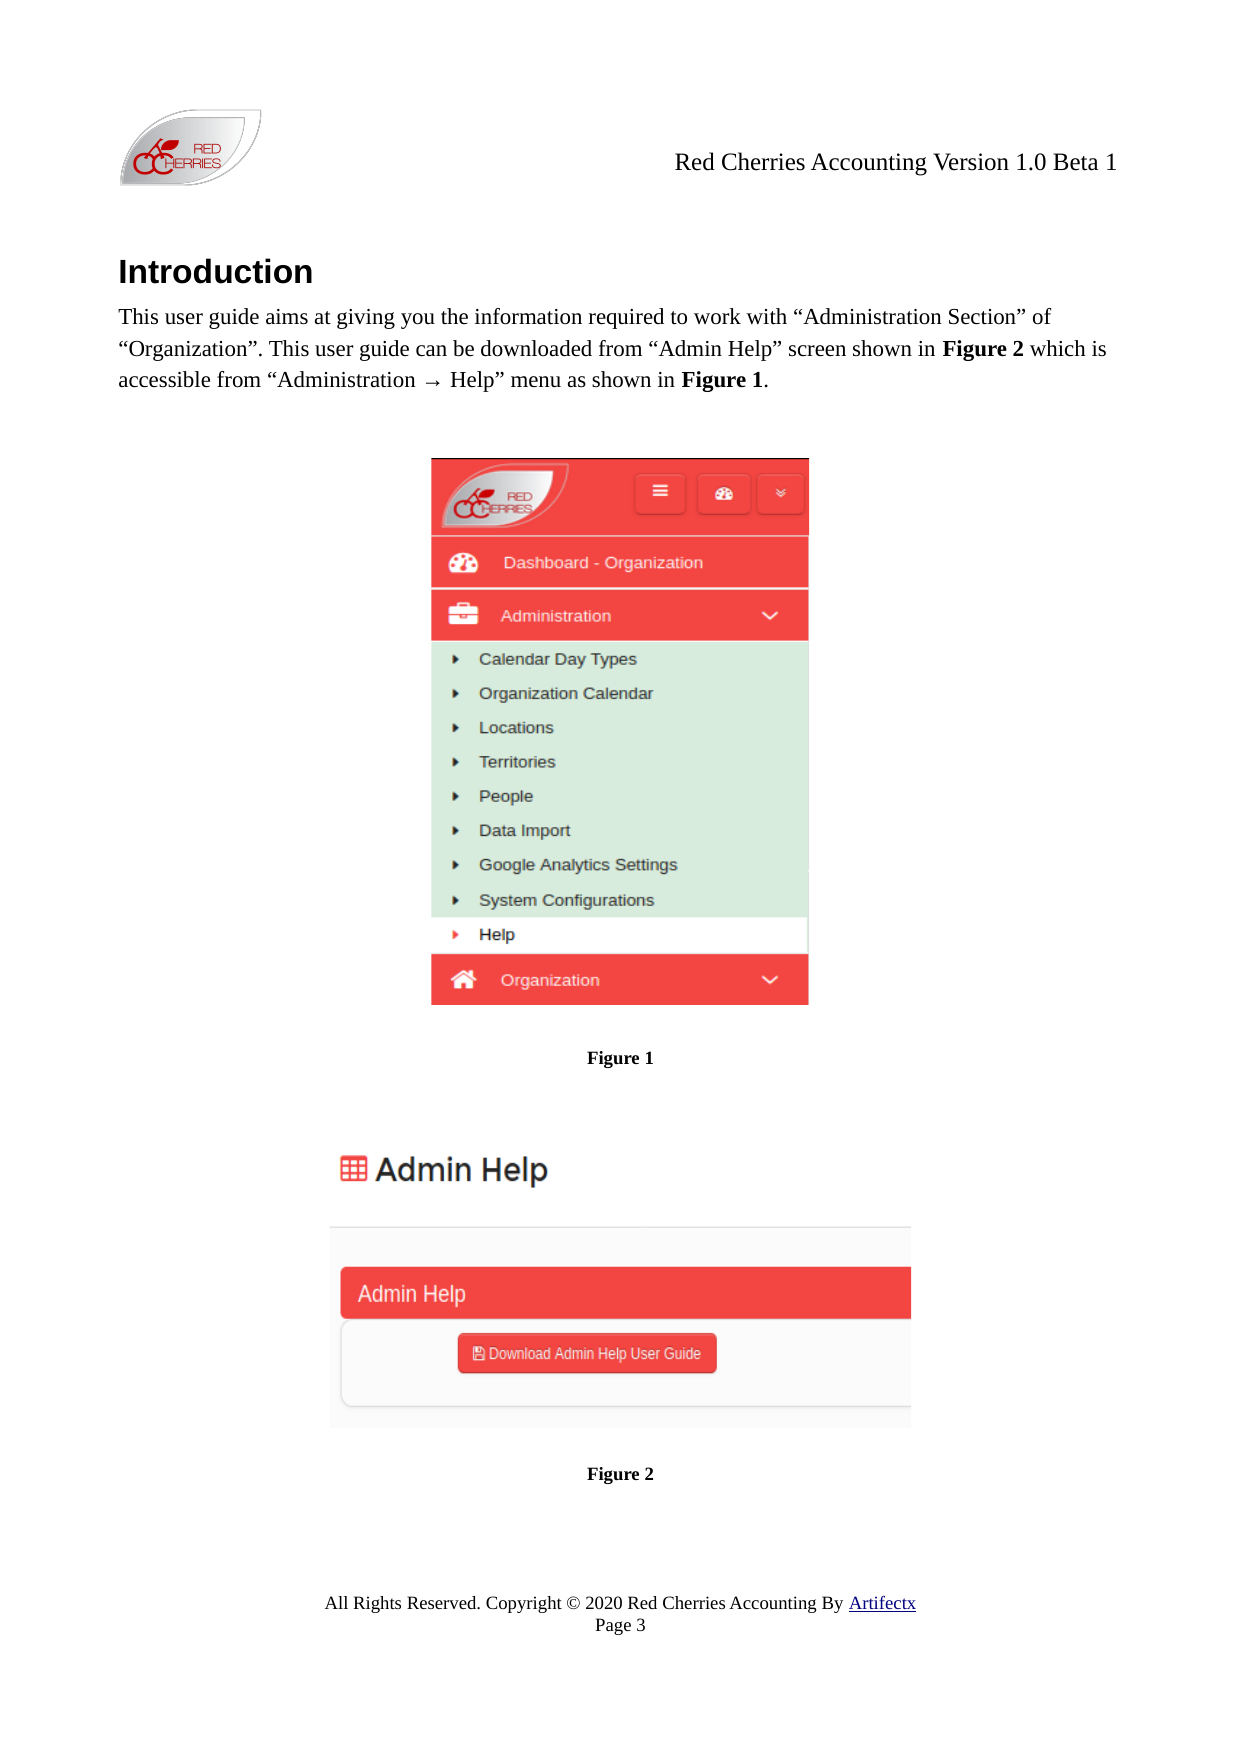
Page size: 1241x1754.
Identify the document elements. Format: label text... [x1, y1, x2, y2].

text Figure 1 [118, 1047, 1122, 1069]
subtitle Introduction [118, 252, 1122, 291]
picture [329, 1128, 912, 1428]
picture [431, 458, 810, 1005]
picture [96, 105, 275, 189]
text Figure 2 [118, 1463, 1122, 1484]
text This user guide aims at giving you the information required to work with “Administration Section” of “Organization”. This user guide can be downloaded from “Admin Help” screen shown in Figure 2 which is accessible from “Administration → Help” menu as shown in Figure 1. [118, 303, 1122, 393]
